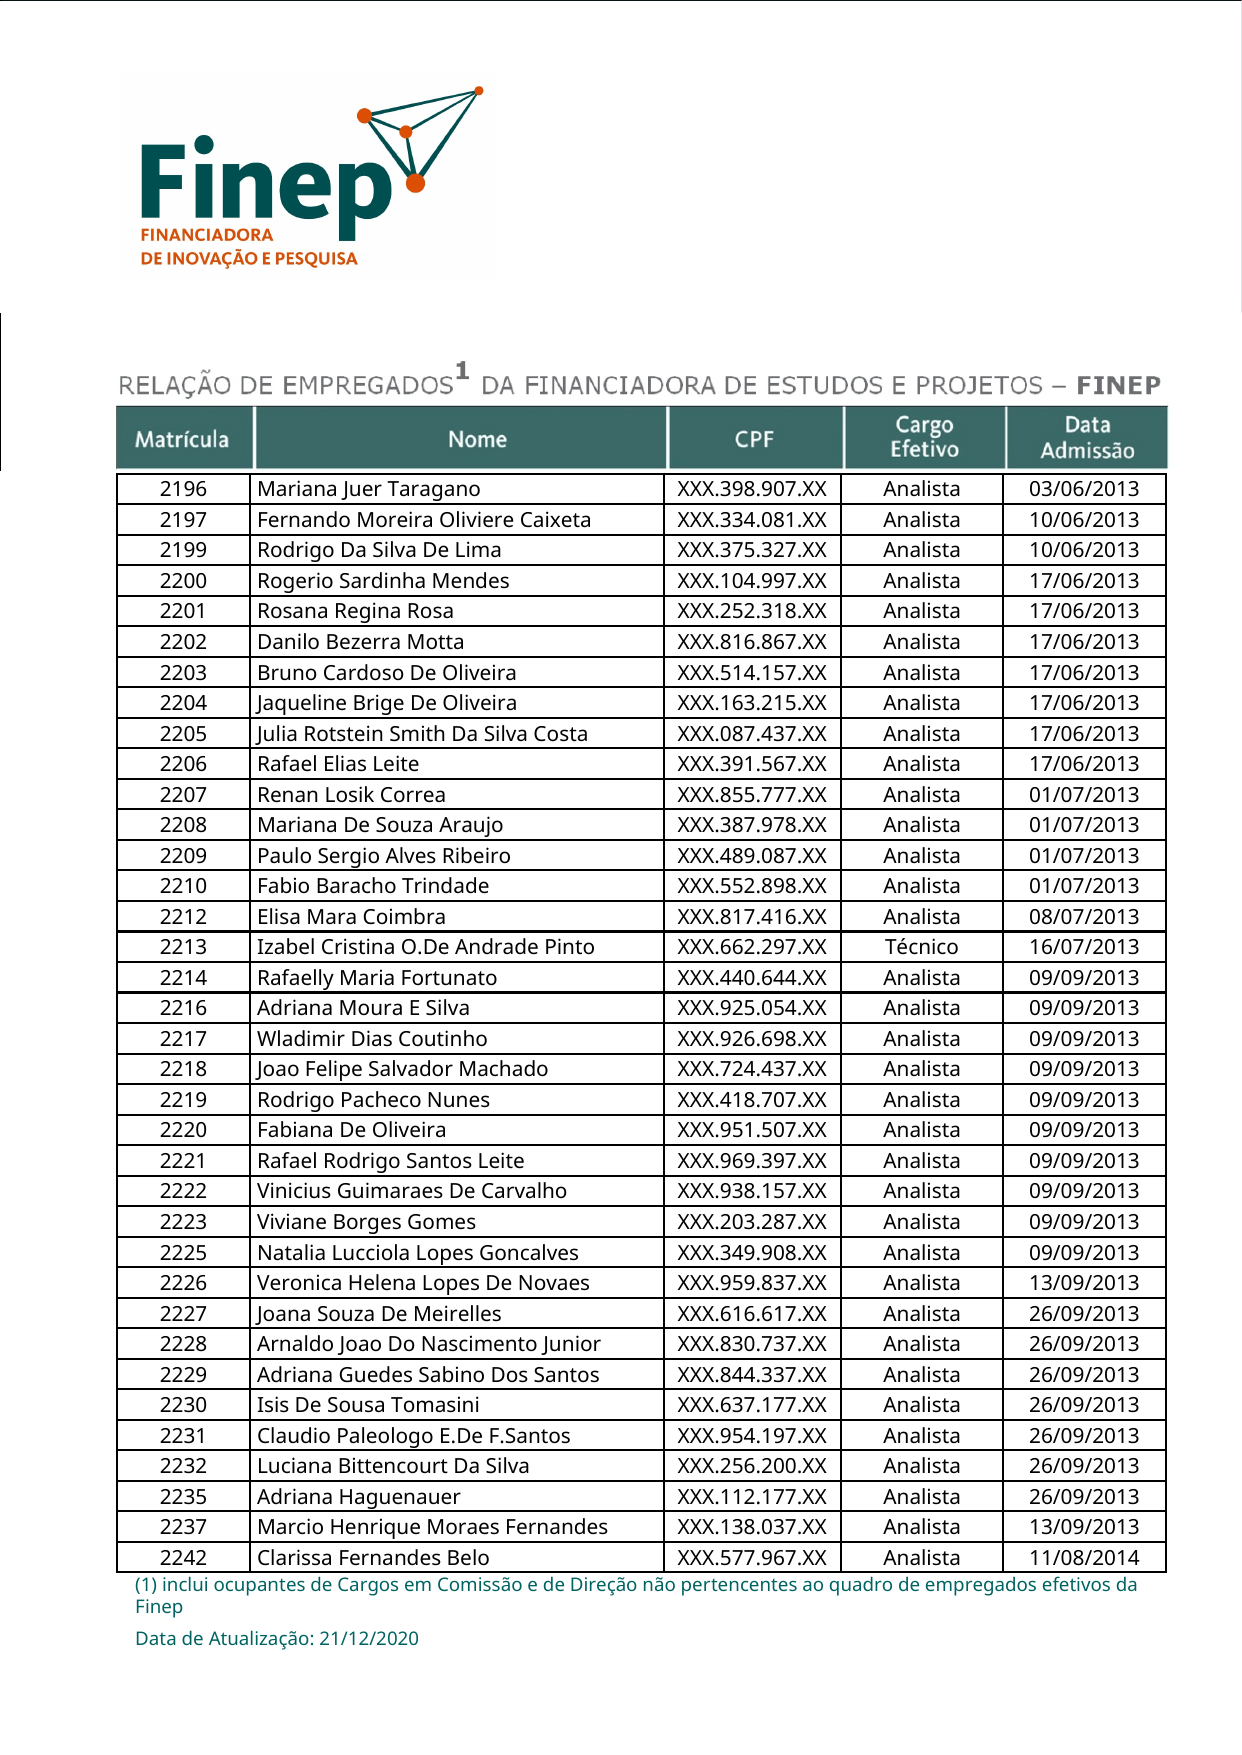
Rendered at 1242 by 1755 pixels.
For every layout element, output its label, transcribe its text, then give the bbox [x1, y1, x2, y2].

table_cell XXX.375.327.XX [665, 536, 840, 564]
table_cell 2230 [118, 1390, 249, 1419]
table_cell 2221 [118, 1146, 249, 1174]
table_cell Bruno Cardoso De Oliveira [251, 658, 663, 686]
table_cell XXX.112.177.XX [665, 1482, 840, 1510]
table_cell 26/09/2013 [1004, 1421, 1165, 1449]
table_cell XXX.104.997.XX [665, 566, 840, 594]
table_cell Analista [842, 902, 1002, 930]
table_cell 2216 [118, 994, 249, 1022]
table_cell 01/07/2013 [1004, 810, 1165, 839]
table_cell Analista [842, 1299, 1002, 1327]
table_cell 17/06/2013 [1004, 719, 1165, 747]
table_cell 17/06/2013 [1004, 749, 1165, 778]
table_cell 2235 [118, 1482, 249, 1510]
table_cell 2200 [118, 566, 249, 594]
table_cell Fabiana De Oliveira [251, 1116, 663, 1144]
table_cell Vinicius Guimaraes De Carvalho [251, 1177, 663, 1205]
table_cell Analista [842, 810, 1002, 839]
table_cell 11/08/2014 [1004, 1543, 1165, 1571]
table_cell 17/06/2013 [1004, 658, 1165, 686]
table_cell Analista [842, 627, 1002, 656]
table_cell Rogerio Sardinha Mendes [251, 566, 663, 594]
table_cell Rafael Elias Leite [251, 749, 663, 778]
table_cell Analista [842, 505, 1002, 533]
table_cell Clarissa Fernandes Belo [251, 1543, 663, 1571]
table_cell XXX.926.698.XX [665, 1024, 840, 1052]
table_cell 2206 [118, 749, 249, 778]
table_cell XXX.203.287.XX [665, 1207, 840, 1236]
table_cell 2196 [118, 475, 249, 503]
table_cell 01/07/2013 [1004, 841, 1165, 869]
table_cell Rafael Rodrigo Santos Leite [251, 1146, 663, 1174]
table_cell XXX.087.437.XX [665, 719, 840, 747]
table_cell 26/09/2013 [1004, 1390, 1165, 1419]
table_cell Técnico [842, 933, 1002, 961]
table_cell Analista [842, 994, 1002, 1022]
table_cell Danilo Bezerra Motta [251, 627, 663, 656]
table_cell 2228 [118, 1329, 249, 1358]
table_cell Analista [842, 1329, 1002, 1358]
table_cell Claudio Paleologo E.De F.Santos [251, 1421, 663, 1449]
table_cell 2199 [118, 536, 249, 564]
table_cell 08/07/2013 [1004, 902, 1165, 930]
table_cell 2225 [118, 1238, 249, 1266]
table_cell XXX.138.037.XX [665, 1512, 840, 1541]
table_cell Analista [842, 1085, 1002, 1113]
table_cell 17/06/2013 [1004, 627, 1165, 656]
table_cell 2210 [118, 871, 249, 900]
table_cell Analista [842, 841, 1002, 869]
table_cell Natalia Lucciola Lopes Goncalves [251, 1238, 663, 1266]
table_cell Analista [842, 1360, 1002, 1388]
table_cell XXX.817.416.XX [665, 902, 840, 930]
table_cell 09/09/2013 [1004, 1024, 1165, 1052]
table_cell Analista [842, 1177, 1002, 1205]
table_cell XXX.489.087.XX [665, 841, 840, 869]
table_cell Analista [842, 1207, 1002, 1236]
table_cell 2220 [118, 1116, 249, 1144]
table_cell Rodrigo Pacheco Nunes [251, 1085, 663, 1113]
table_cell Analista [842, 1116, 1002, 1144]
table_cell Viviane Borges Gomes [251, 1207, 663, 1236]
table_cell Fernando Moreira Oliviere Caixeta [251, 505, 663, 533]
table_cell Elisa Mara Coimbra [251, 902, 663, 930]
table_cell Analista [842, 688, 1002, 717]
table_cell Mariana De Souza Araujo [251, 810, 663, 839]
table_cell 2208 [118, 810, 249, 839]
table_cell 2214 [118, 963, 249, 991]
table_cell XXX.349.908.XX [665, 1238, 840, 1266]
table_cell Jaqueline Brige De Oliveira [251, 688, 663, 717]
table_cell Analista [842, 719, 1002, 747]
table_cell 09/09/2013 [1004, 1116, 1165, 1144]
table_cell 2212 [118, 902, 249, 930]
table_cell 2203 [118, 658, 249, 686]
table_cell XXX.637.177.XX [665, 1390, 840, 1419]
table_cell 2204 [118, 688, 249, 717]
table_cell 10/06/2013 [1004, 505, 1165, 533]
table_cell XXX.391.567.XX [665, 749, 840, 778]
table_cell Analista [842, 1451, 1002, 1480]
table_cell Analista [842, 475, 1002, 503]
table_cell 09/09/2013 [1004, 1146, 1165, 1174]
table_cell XXX.334.081.XX [665, 505, 840, 533]
table_cell Paulo Sergio Alves Ribeiro [251, 841, 663, 869]
table_cell Adriana Haguenauer [251, 1482, 663, 1510]
table_cell 01/07/2013 [1004, 780, 1165, 808]
table_cell Analista [842, 963, 1002, 991]
table_cell XXX.830.737.XX [665, 1329, 840, 1358]
table_cell 2213 [118, 933, 249, 961]
table_cell 09/09/2013 [1004, 1207, 1165, 1236]
table_cell Mariana Juer Taragano [251, 475, 663, 503]
table_cell Analista [842, 536, 1002, 564]
table_cell 2231 [118, 1421, 249, 1449]
table_cell Analista [842, 1268, 1002, 1297]
table_cell 2227 [118, 1299, 249, 1327]
table_cell Analista [842, 658, 1002, 686]
table_cell Rodrigo Da Silva De Lima [251, 536, 663, 564]
table_cell 17/06/2013 [1004, 566, 1165, 594]
table_cell Analista [842, 749, 1002, 778]
table_cell 2207 [118, 780, 249, 808]
table_cell 09/09/2013 [1004, 1177, 1165, 1205]
table_cell XXX.440.644.XX [665, 963, 840, 991]
table_cell XXX.816.867.XX [665, 627, 840, 656]
table_cell XXX.252.318.XX [665, 597, 840, 625]
table_cell Veronica Helena Lopes De Novaes [251, 1268, 663, 1297]
table_cell Wladimir Dias Coutinho [251, 1024, 663, 1052]
table_cell 2202 [118, 627, 249, 656]
table_cell XXX.954.197.XX [665, 1421, 840, 1449]
table_cell 2242 [118, 1543, 249, 1571]
table_cell 26/09/2013 [1004, 1299, 1165, 1327]
table_cell Analista [842, 1024, 1002, 1052]
table_cell XXX.938.157.XX [665, 1177, 840, 1205]
table_cell XXX.514.157.XX [665, 658, 840, 686]
table_cell Marcio Henrique Moraes Fernandes [251, 1512, 663, 1541]
table_cell XXX.855.777.XX [665, 780, 840, 808]
table_cell 09/09/2013 [1004, 963, 1165, 991]
table_cell XXX.552.898.XX [665, 871, 840, 900]
table_cell 2223 [118, 1207, 249, 1236]
table_cell Analista [842, 1421, 1002, 1449]
table_cell 26/09/2013 [1004, 1482, 1165, 1510]
table_cell 2209 [118, 841, 249, 869]
table_cell Analista [842, 566, 1002, 594]
table_cell 2217 [118, 1024, 249, 1052]
table_cell XXX.387.978.XX [665, 810, 840, 839]
table_cell 10/06/2013 [1004, 536, 1165, 564]
table_cell 26/09/2013 [1004, 1451, 1165, 1480]
table_cell 2232 [118, 1451, 249, 1480]
table_cell 09/09/2013 [1004, 1055, 1165, 1083]
table_cell Rafaelly Maria Fortunato [251, 963, 663, 991]
table_cell XXX.398.907.XX [665, 475, 840, 503]
table_cell 26/09/2013 [1004, 1360, 1165, 1388]
table_cell Adriana Guedes Sabino Dos Santos [251, 1360, 663, 1388]
table_cell Analista [842, 871, 1002, 900]
table_cell XXX.724.437.XX [665, 1055, 840, 1083]
table_cell Adriana Moura E Silva [251, 994, 663, 1022]
table_cell 2222 [118, 1177, 249, 1205]
table_cell XXX.951.507.XX [665, 1116, 840, 1144]
table_cell 01/07/2013 [1004, 871, 1165, 900]
table_cell Renan Losik Correa [251, 780, 663, 808]
table_cell 2205 [118, 719, 249, 747]
table_cell XXX.418.707.XX [665, 1085, 840, 1113]
table_cell Analista [842, 1512, 1002, 1541]
table_cell 2197 [118, 505, 249, 533]
table_cell Analista [842, 1238, 1002, 1266]
table_cell Analista [842, 1482, 1002, 1510]
table_cell XXX.662.297.XX [665, 933, 840, 961]
table_cell 2226 [118, 1268, 249, 1297]
table_cell XXX.256.200.XX [665, 1451, 840, 1480]
table_cell 17/06/2013 [1004, 597, 1165, 625]
table_cell 2229 [118, 1360, 249, 1388]
table_cell 09/09/2013 [1004, 1085, 1165, 1113]
table_cell Arnaldo Joao Do Nascimento Junior [251, 1329, 663, 1358]
table_cell 2219 [118, 1085, 249, 1113]
table_cell 2237 [118, 1512, 249, 1541]
table_cell Fabio Baracho Trindade [251, 871, 663, 900]
table_cell Analista [842, 597, 1002, 625]
table_cell Analista [842, 1390, 1002, 1419]
table_cell Rosana Regina Rosa [251, 597, 663, 625]
table_cell Isis De Sousa Tomasini [251, 1390, 663, 1419]
table_cell 26/09/2013 [1004, 1329, 1165, 1358]
table_cell 13/09/2013 [1004, 1268, 1165, 1297]
table_cell 2201 [118, 597, 249, 625]
table_cell Joana Souza De Meirelles [251, 1299, 663, 1327]
table_cell XXX.925.054.XX [665, 994, 840, 1022]
table_cell XXX.969.397.XX [665, 1146, 840, 1174]
table_cell 16/07/2013 [1004, 933, 1165, 961]
table_cell 13/09/2013 [1004, 1512, 1165, 1541]
table_cell Analista [842, 780, 1002, 808]
table_cell 17/06/2013 [1004, 688, 1165, 717]
table_cell XXX.577.967.XX [665, 1543, 840, 1571]
table_cell XXX.616.617.XX [665, 1299, 840, 1327]
table_cell XXX.959.837.XX [665, 1268, 840, 1297]
table_cell XXX.163.215.XX [665, 688, 840, 717]
table_cell 2218 [118, 1055, 249, 1083]
table_cell Analista [842, 1146, 1002, 1174]
table_cell Izabel Cristina O.De Andrade Pinto [251, 933, 663, 961]
table_cell Julia Rotstein Smith Da Silva Costa [251, 719, 663, 747]
table_cell 09/09/2013 [1004, 1238, 1165, 1266]
table_cell Joao Felipe Salvador Machado [251, 1055, 663, 1083]
table_cell Luciana Bittencourt Da Silva [251, 1451, 663, 1480]
table_cell Analista [842, 1055, 1002, 1083]
table_cell XXX.844.337.XX [665, 1360, 840, 1388]
table_cell 09/09/2013 [1004, 994, 1165, 1022]
table_cell 03/06/2013 [1004, 475, 1165, 503]
table_cell Analista [842, 1543, 1002, 1571]
